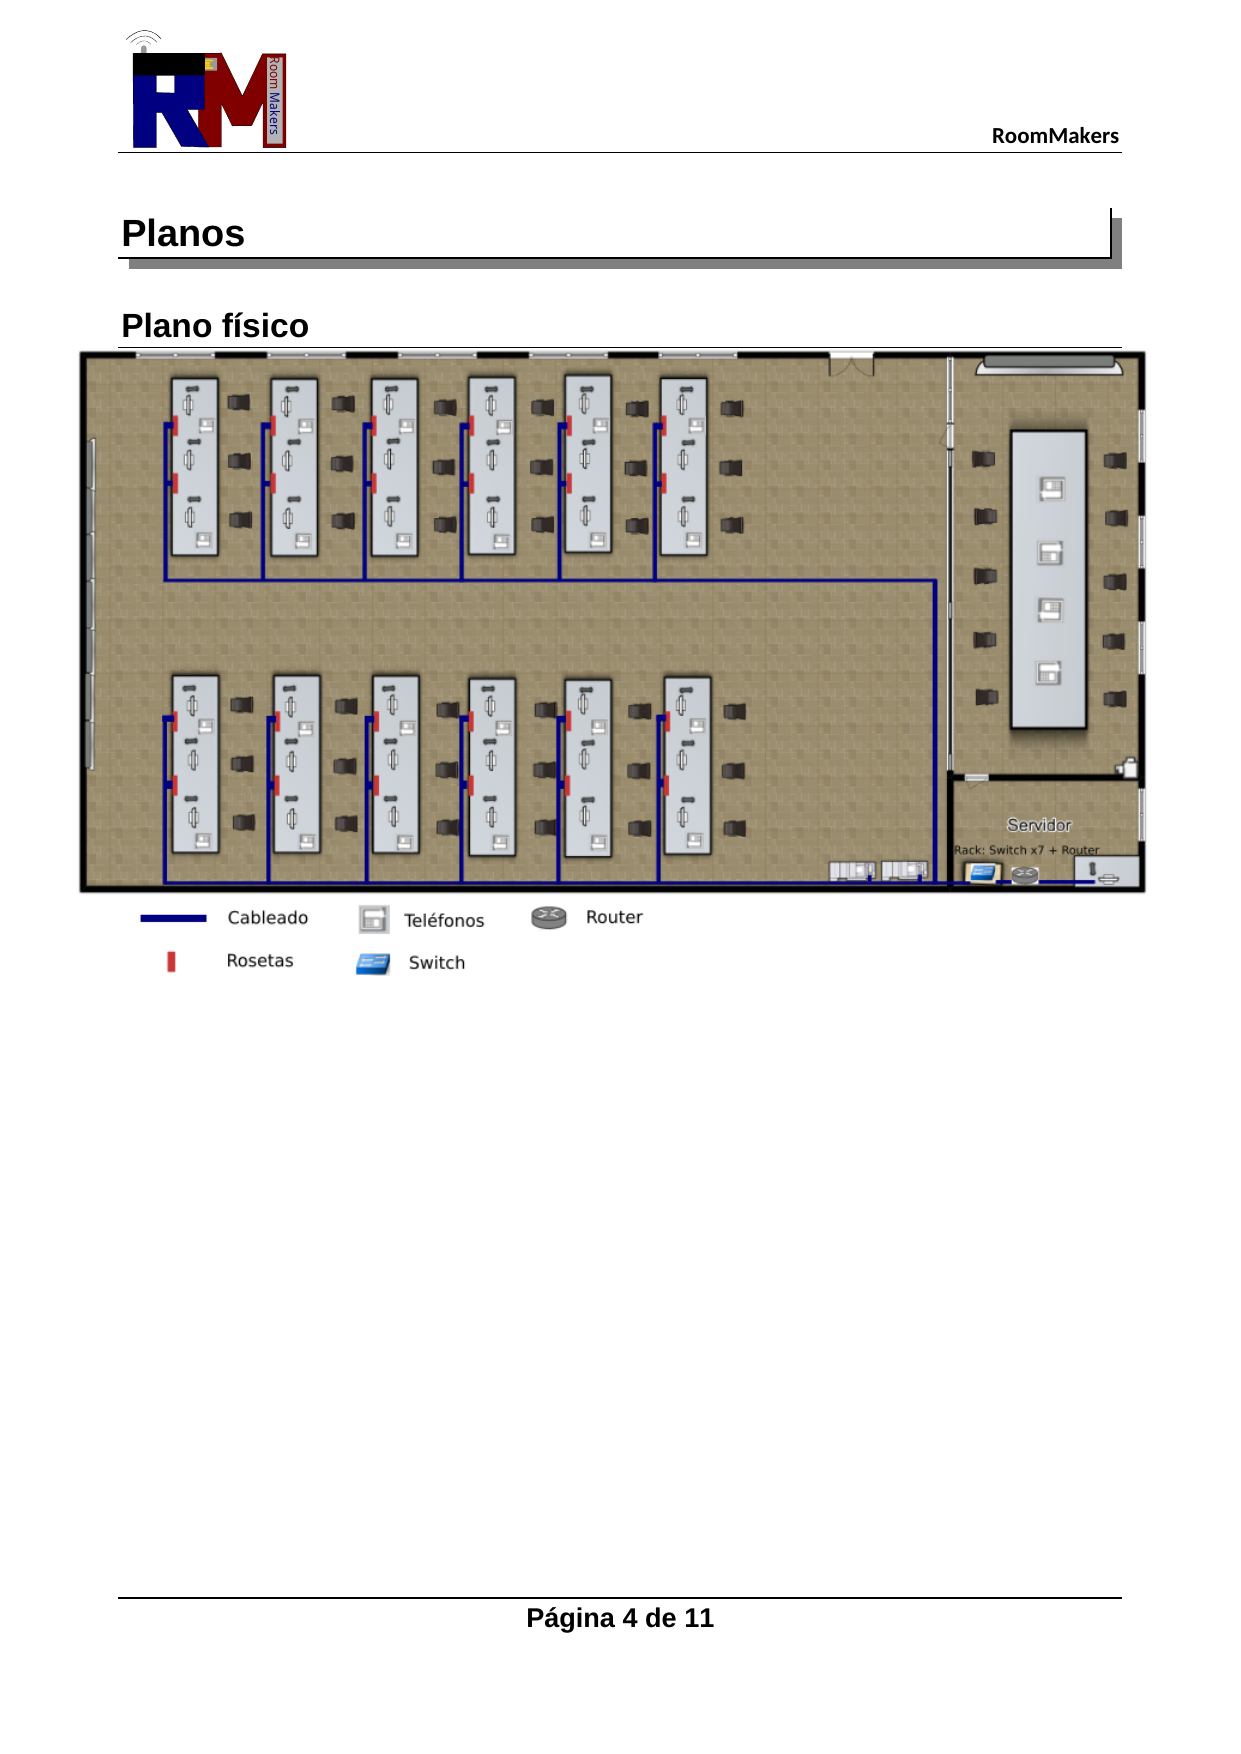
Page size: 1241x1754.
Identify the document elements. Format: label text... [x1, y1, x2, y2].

subtitle Plano físico [118, 302, 1122, 347]
picture [76, 348, 1164, 994]
subtitle Planos [118, 208, 1110, 257]
